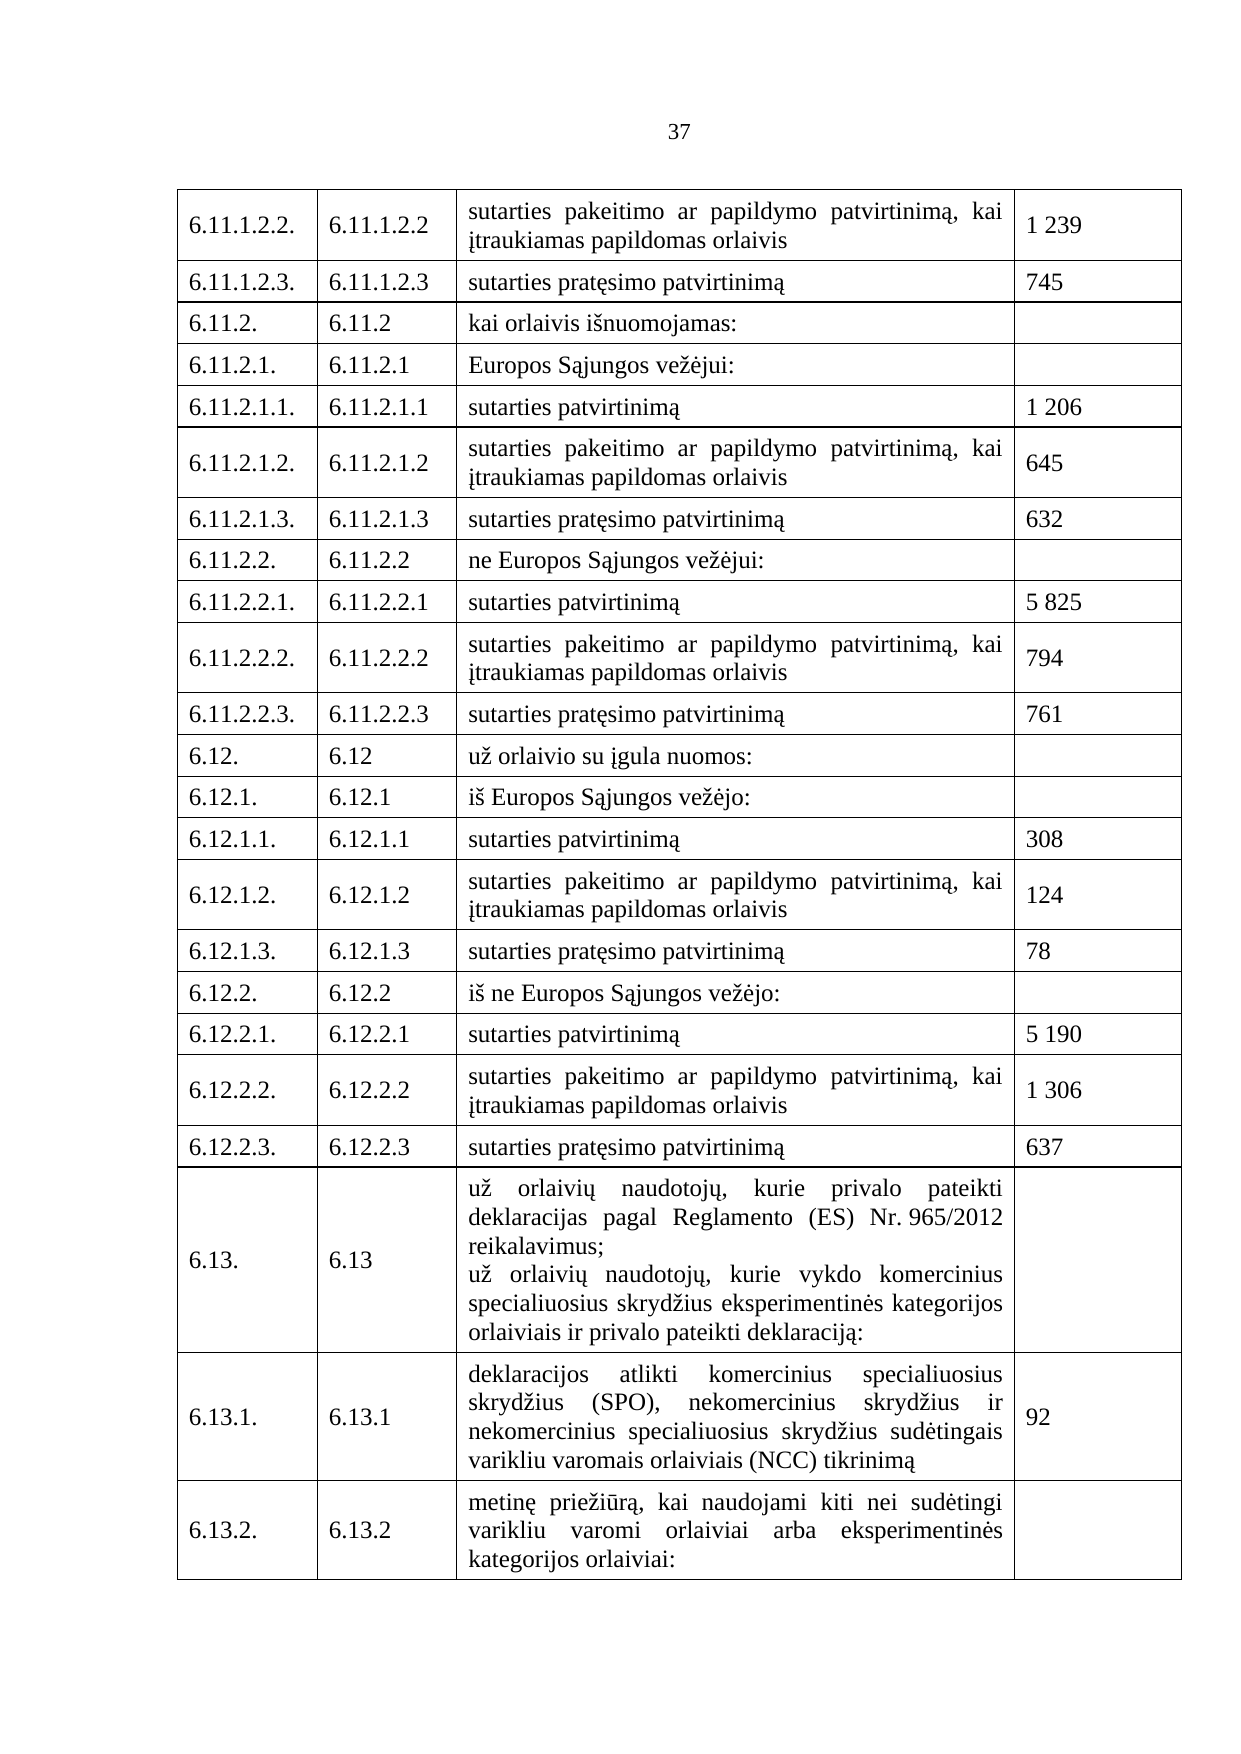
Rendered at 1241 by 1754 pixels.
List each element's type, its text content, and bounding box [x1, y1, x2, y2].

table_cell 745 [1015, 261, 1181, 301]
table_cell 6.12.2.1. [178, 1014, 317, 1054]
table_cell 6.11.2.2 [318, 540, 456, 580]
table_cell 1 206 [1015, 386, 1181, 426]
table_cell sutarties pratęsimo patvirtinimą [457, 498, 1014, 538]
table_cell metinę priežiūrą, kai naudojami kiti nei sudėtingi varikliu varomi orlaiviai arba eksperimentinės kategorijos orlaiviai: [457, 1481, 1014, 1579]
table_cell sutarties pratęsimo patvirtinimą [457, 1126, 1014, 1166]
table_cell Europos Sąjungos vežėjui: [457, 344, 1014, 385]
table_cell 6.12.2.2. [178, 1055, 317, 1125]
table_cell iš ne Europos Sąjungos vežėjo: [457, 972, 1014, 1013]
table_cell sutarties pakeitimo ar papildymo patvirtinimą, kai įtraukiamas papildomas orlaivis [457, 1055, 1014, 1125]
table_cell 6.11.2. [178, 303, 317, 343]
table_cell 6.11.2.1 [318, 344, 456, 385]
table_cell 6.11.1.2.3 [318, 261, 456, 301]
table_cell sutarties patvirtinimą [457, 1014, 1014, 1054]
table_cell 645 [1015, 428, 1181, 497]
table_cell iš Europos Sąjungos vežėjo: [457, 777, 1014, 817]
table_cell 6.12.1.1 [318, 818, 456, 859]
table_cell 1 239 [1015, 190, 1181, 260]
table_cell 6.11.1.2.2. [178, 190, 317, 260]
table_cell 6.12.1.2. [178, 860, 317, 929]
table_cell sutarties pratęsimo patvirtinimą [457, 930, 1014, 971]
table_cell 6.12. [178, 735, 317, 776]
table_cell 6.11.2 [318, 303, 456, 343]
table_cell 6.12.1.3. [178, 930, 317, 971]
table_cell 632 [1015, 498, 1181, 538]
table_cell 6.11.2.1.3. [178, 498, 317, 538]
table_cell sutarties pratęsimo patvirtinimą [457, 693, 1014, 734]
table_cell 6.12.1. [178, 777, 317, 817]
table_cell 6.12.1.3 [318, 930, 456, 971]
table_cell 308 [1015, 818, 1181, 859]
table_cell 6.11.2.2.2 [318, 623, 456, 692]
table_cell 6.11.2.2. [178, 540, 317, 580]
table_cell 6.11.2.2.3 [318, 693, 456, 734]
table_cell 6.11.2.1.2 [318, 428, 456, 497]
table_cell kai orlaivis išnuomojamas: [457, 303, 1014, 343]
table_cell 6.12.1.2 [318, 860, 456, 929]
table_cell 6.11.2.1.1. [178, 386, 317, 426]
table_cell 6.11.2.1.3 [318, 498, 456, 538]
table_cell 6.12.2. [178, 972, 317, 1013]
table_cell 6.12.2.2 [318, 1055, 456, 1125]
table_cell 6.12.2.3 [318, 1126, 456, 1166]
table_cell 6.11.1.2.3. [178, 261, 317, 301]
table_cell už orlaivio su įgula nuomos: [457, 735, 1014, 776]
table_cell sutarties pakeitimo ar papildymo patvirtinimą, kai įtraukiamas papildomas orlaivis [457, 860, 1014, 929]
table_cell 6.12.1.1. [178, 818, 317, 859]
table_cell ne Europos Sąjungos vežėjui: [457, 540, 1014, 580]
table_cell [1015, 972, 1181, 1013]
table_cell 637 [1015, 1126, 1181, 1166]
table_cell 6.11.1.2.2 [318, 190, 456, 260]
table_cell sutarties patvirtinimą [457, 818, 1014, 859]
table_cell [1015, 777, 1181, 817]
table_cell 6.13 [318, 1168, 456, 1352]
table_cell [1015, 344, 1181, 385]
table_cell 6.11.2.1.1 [318, 386, 456, 426]
table_cell 761 [1015, 693, 1181, 734]
table_cell 92 [1015, 1353, 1181, 1480]
table_cell už orlaivių naudotojų, kurie privalo pateikti deklaracijas pagal Reglamento (ES) Nr. 965/2012 reikalavimus; už orlaivių naudotojų, kurie vykdo komercinius specialiuosius skrydžius eksperimentinės kategorijos orlaiviais ir privalo pateikti deklaraciją: [457, 1168, 1014, 1352]
table_cell 5 825 [1015, 581, 1181, 622]
table_cell 6.12 [318, 735, 456, 776]
table_cell 794 [1015, 623, 1181, 692]
table_cell 124 [1015, 860, 1181, 929]
table_cell 6.11.2.2.2. [178, 623, 317, 692]
table_cell [1015, 1168, 1181, 1352]
table_cell 5 190 [1015, 1014, 1181, 1054]
table_cell 6.13.1. [178, 1353, 317, 1480]
table_cell 6.11.2.1. [178, 344, 317, 385]
table_cell [1015, 540, 1181, 580]
table_cell 6.12.1 [318, 777, 456, 817]
table_cell [1015, 735, 1181, 776]
table_cell 6.11.2.2.1 [318, 581, 456, 622]
table_cell 6.11.2.2.3. [178, 693, 317, 734]
table_cell sutarties pakeitimo ar papildymo patvirtinimą, kai įtraukiamas papildomas orlaivis [457, 428, 1014, 497]
table_cell [1015, 303, 1181, 343]
table_cell 6.12.2.3. [178, 1126, 317, 1166]
table_cell [1015, 1481, 1181, 1579]
table_cell 78 [1015, 930, 1181, 971]
table_cell sutarties patvirtinimą [457, 386, 1014, 426]
table_cell sutarties pakeitimo ar papildymo patvirtinimą, kai įtraukiamas papildomas orlaivis [457, 190, 1014, 260]
table_cell 6.13.1 [318, 1353, 456, 1480]
table_cell 6.13.2 [318, 1481, 456, 1579]
table_cell sutarties pratęsimo patvirtinimą [457, 261, 1014, 301]
table_cell 6.11.2.2.1. [178, 581, 317, 622]
table_cell deklaracijos atlikti komercinius specialiuosius skrydžius (SPO), nekomercinius skrydžius ir nekomercinius specialiuosius skrydžius sudėtingais varikliu varomais orlaiviais (NCC) tikrinimą [457, 1353, 1014, 1480]
table_cell 6.13.2. [178, 1481, 317, 1579]
table_cell 6.11.2.1.2. [178, 428, 317, 497]
table_cell 6.12.2 [318, 972, 456, 1013]
table_cell 6.12.2.1 [318, 1014, 456, 1054]
table_cell sutarties pakeitimo ar papildymo patvirtinimą, kai įtraukiamas papildomas orlaivis [457, 623, 1014, 692]
table_cell 1 306 [1015, 1055, 1181, 1125]
table_cell sutarties patvirtinimą [457, 581, 1014, 622]
table_cell 6.13. [178, 1168, 317, 1352]
